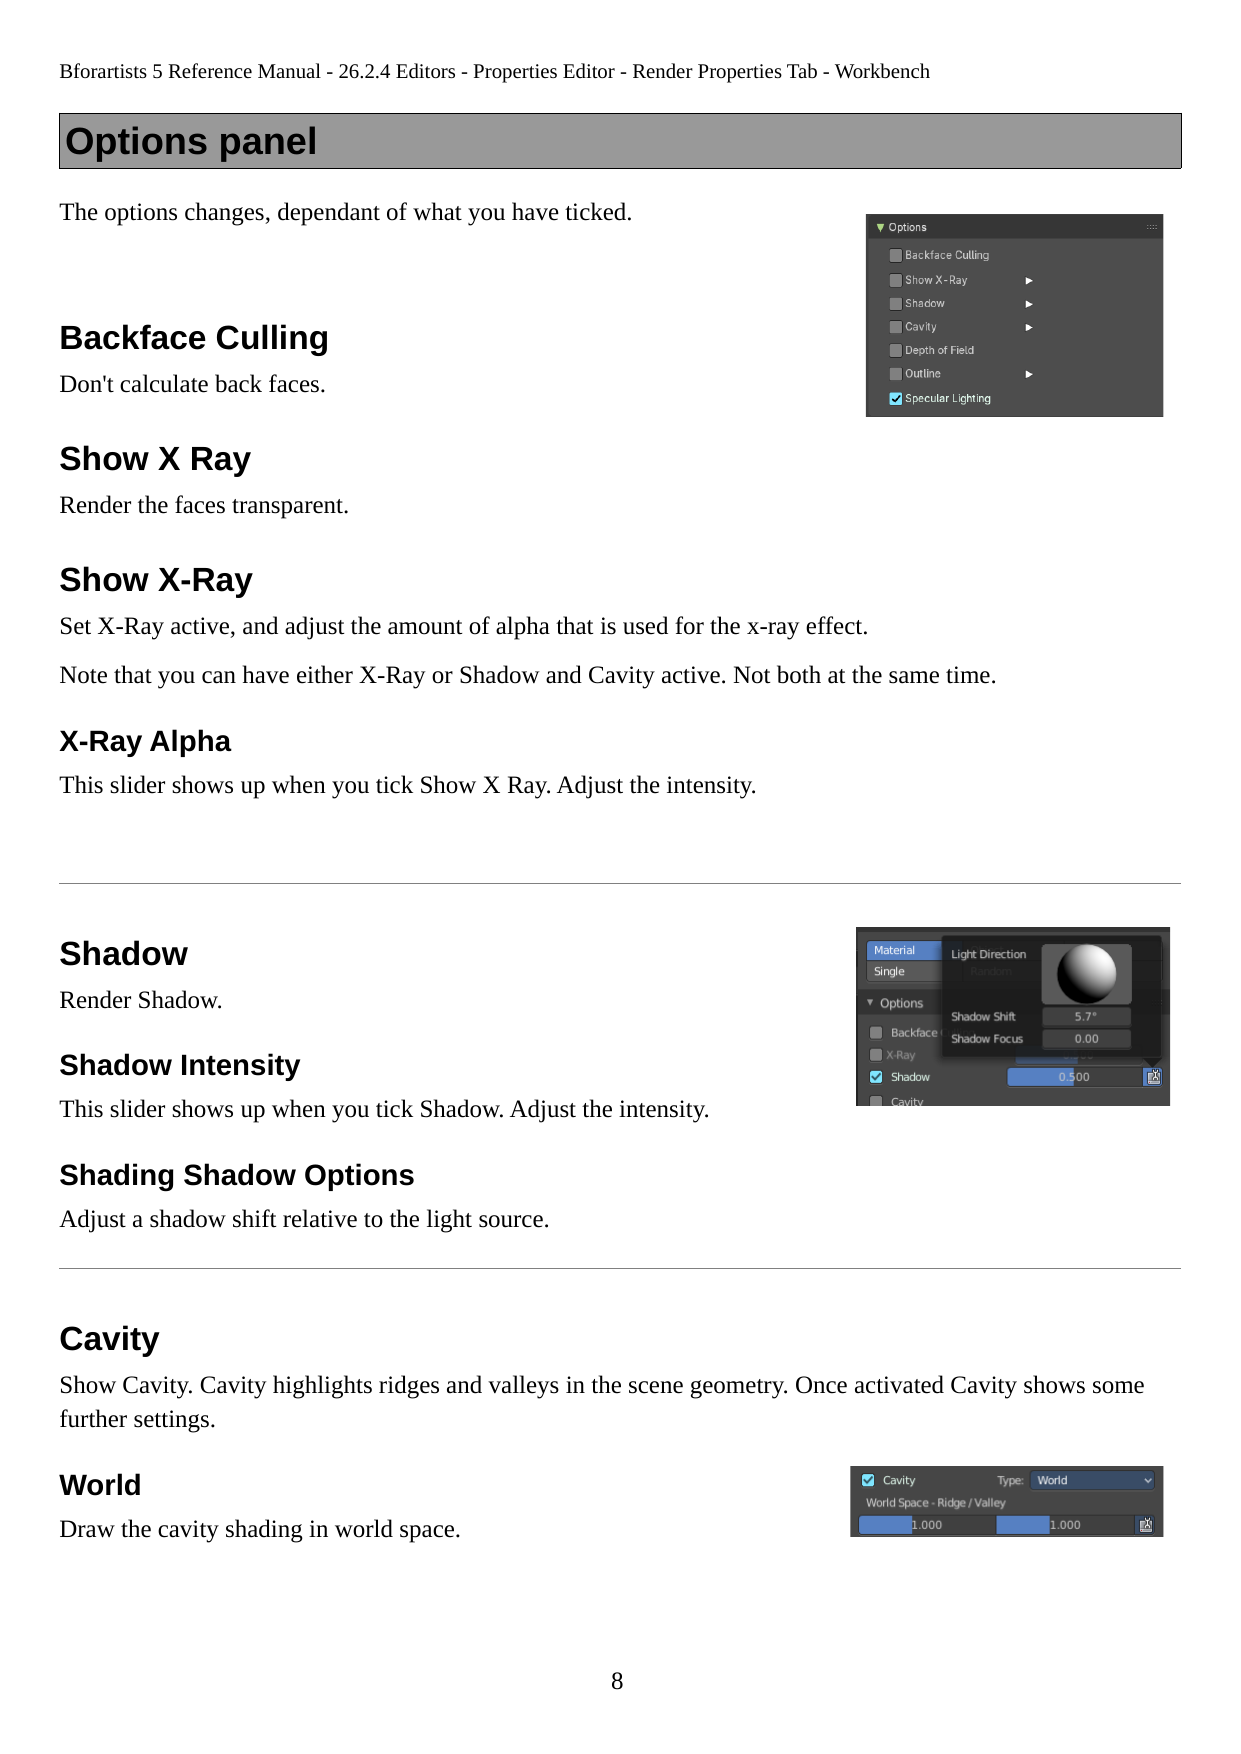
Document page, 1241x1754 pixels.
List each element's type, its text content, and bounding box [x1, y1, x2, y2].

text Adjust a shadow shift relative to the light source. [59, 1204, 1181, 1233]
text [1171, 985, 1181, 1013]
picture [865, 214, 1164, 417]
text Render the faces transparent. [59, 490, 1181, 519]
subtitle Show X Ray [59, 439, 1181, 478]
text This slider shows up when you tick Show X Ray. Adjust the intensity. [59, 770, 1181, 799]
subtitle [1171, 933, 1181, 972]
text Set X-Ray active, and adjust the amount of alpha that is used for the x-ray effect. [59, 611, 1181, 640]
text The options changes, dependant of what you have ticked. [59, 197, 1181, 225]
text Note that you can have either X-Ray or Shadow and Cavity active. Not both at the same time. [59, 661, 1181, 689]
subtitle Shading Shadow Options [59, 1158, 1181, 1192]
table_header Options panel [60, 114, 1181, 168]
subtitle X-Ray Alpha [59, 724, 1181, 758]
text Show Cavity. Cavity highlights ridges and valleys in the scene geometry. Once activated Cavity shows some further settings. [59, 1370, 1181, 1433]
text Draw the cavity shading in world space. [59, 1514, 1181, 1543]
subtitle Backface Culling [59, 318, 865, 357]
text Don't calculate back faces. [59, 369, 865, 398]
picture [856, 927, 1171, 1106]
subtitle [1164, 318, 1181, 357]
subtitle Show X-Ray [59, 560, 1181, 599]
subtitle Shadow Intensity [59, 1048, 856, 1082]
subtitle [1171, 1048, 1181, 1082]
subtitle [1164, 1468, 1181, 1502]
text This slider shows up when you tick Shadow. Adjust the intensity. [59, 1094, 1181, 1123]
subtitle World [59, 1468, 850, 1502]
text Render Shadow. [59, 985, 856, 1013]
subtitle Shadow [59, 933, 856, 972]
picture [850, 1466, 1164, 1537]
subtitle Cavity [59, 1318, 1181, 1357]
